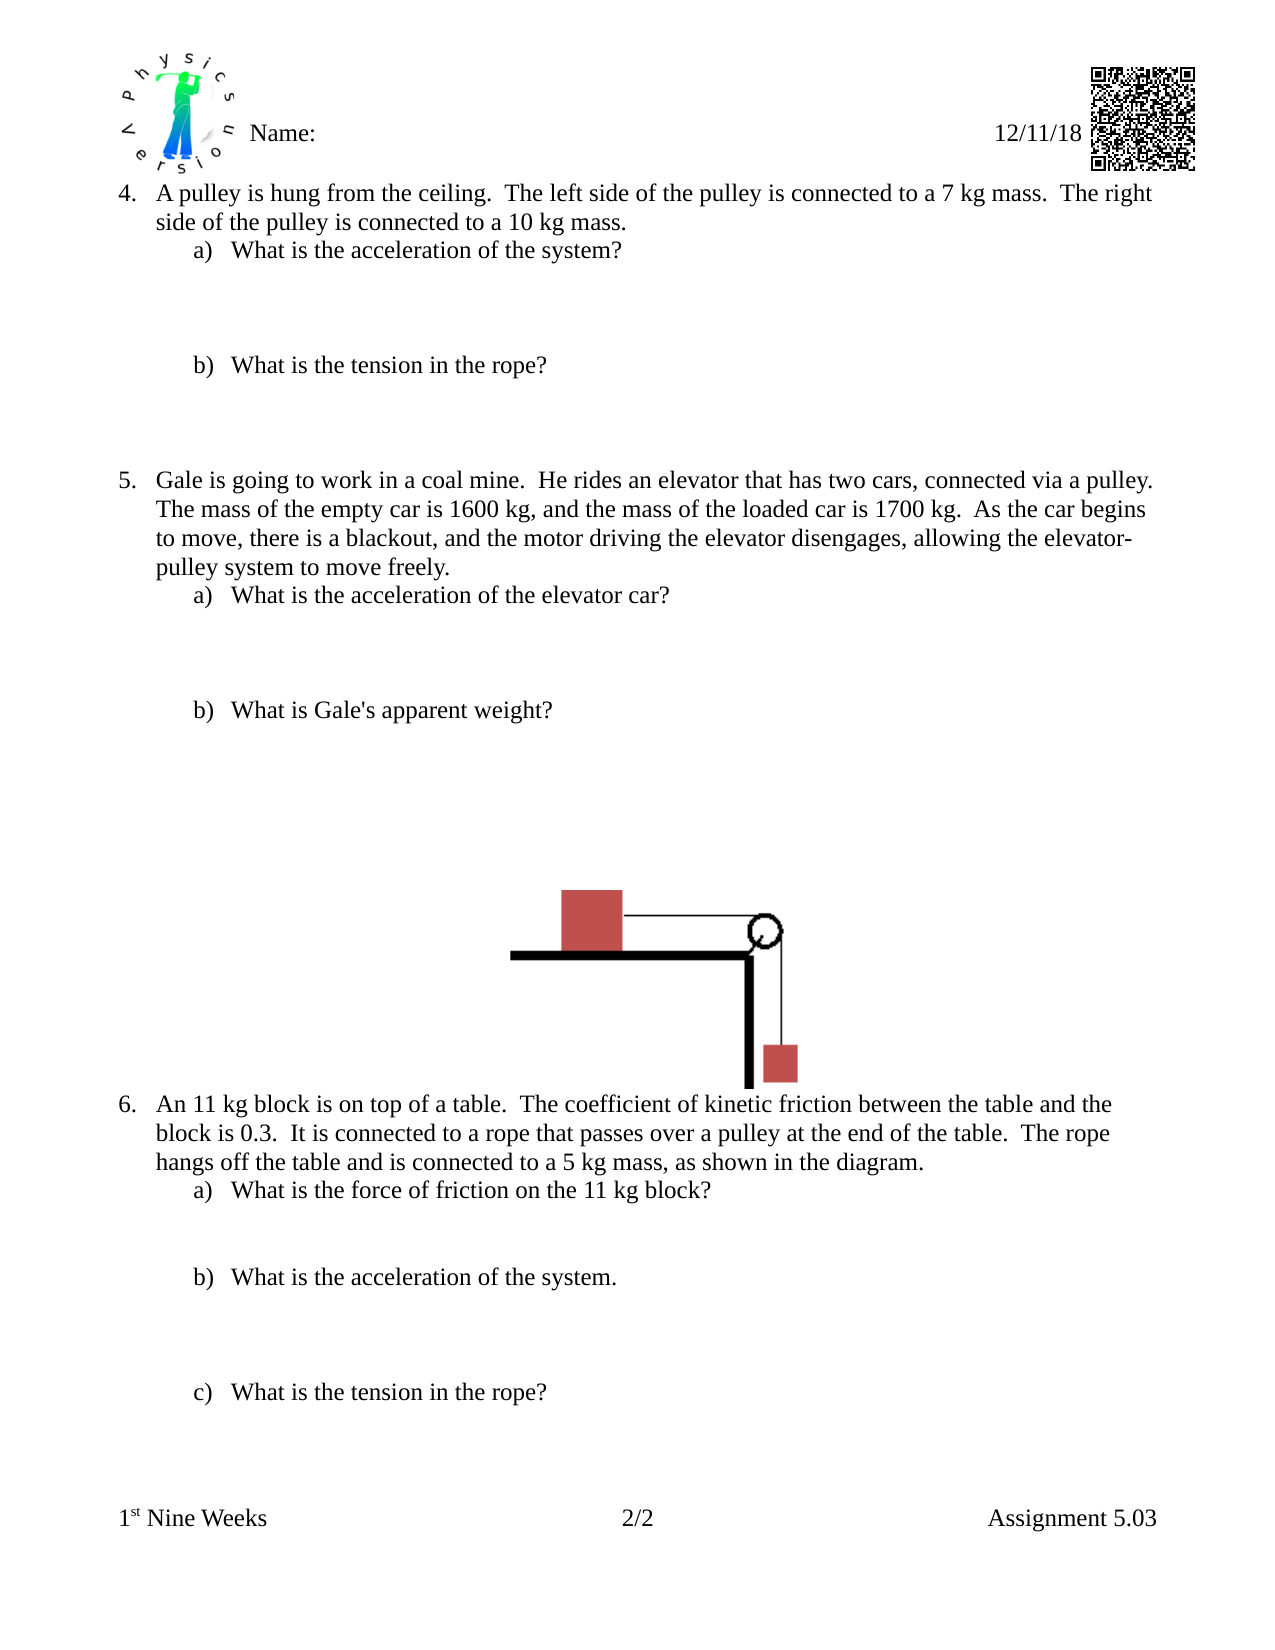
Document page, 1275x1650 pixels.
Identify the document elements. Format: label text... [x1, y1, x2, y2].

list What is the tension in the rope? [193, 351, 1157, 379]
list Gale is going to work in a coal mine. He rides an elevator that has two cars, connected via a pulley. The mass of the empty car is 1600 kg, and the mass of the loaded car is 1700 kg. As the car begins to move, there is a blackout, and the motor driving the elevator disengages, allowing the elevator-pulley system to move freely. [118, 466, 1157, 581]
picture [121, 53, 235, 174]
list A pulley is hung from the ceiling. The left side of the pulley is connected to a 7 kg mass. The right side of the pulley is connected to a 10 kg mass. [118, 176, 1157, 236]
list What is Gale's apparent weight? [193, 696, 1157, 724]
list What is the tension in the rope? [193, 1377, 1157, 1405]
list What is the acceleration of the system. [193, 1262, 1157, 1290]
list An 11 kg block is on top of a table. The coefficient of kinetic friction between the table and the block is 0.3. It is connected to a rope that passes over a pulley at the end of the table. The rope hangs off the table and is connected to a 5 kg mass, as shown in the diagram. [118, 868, 1157, 1175]
list What is the force of friction on the 11 kg block? [193, 1175, 1157, 1204]
list What is the acceleration of the system? [193, 236, 1157, 264]
picture [510, 890, 798, 1089]
list What is the acceleration of the elevator car? [193, 581, 1157, 609]
picture [1082, 58, 1203, 179]
